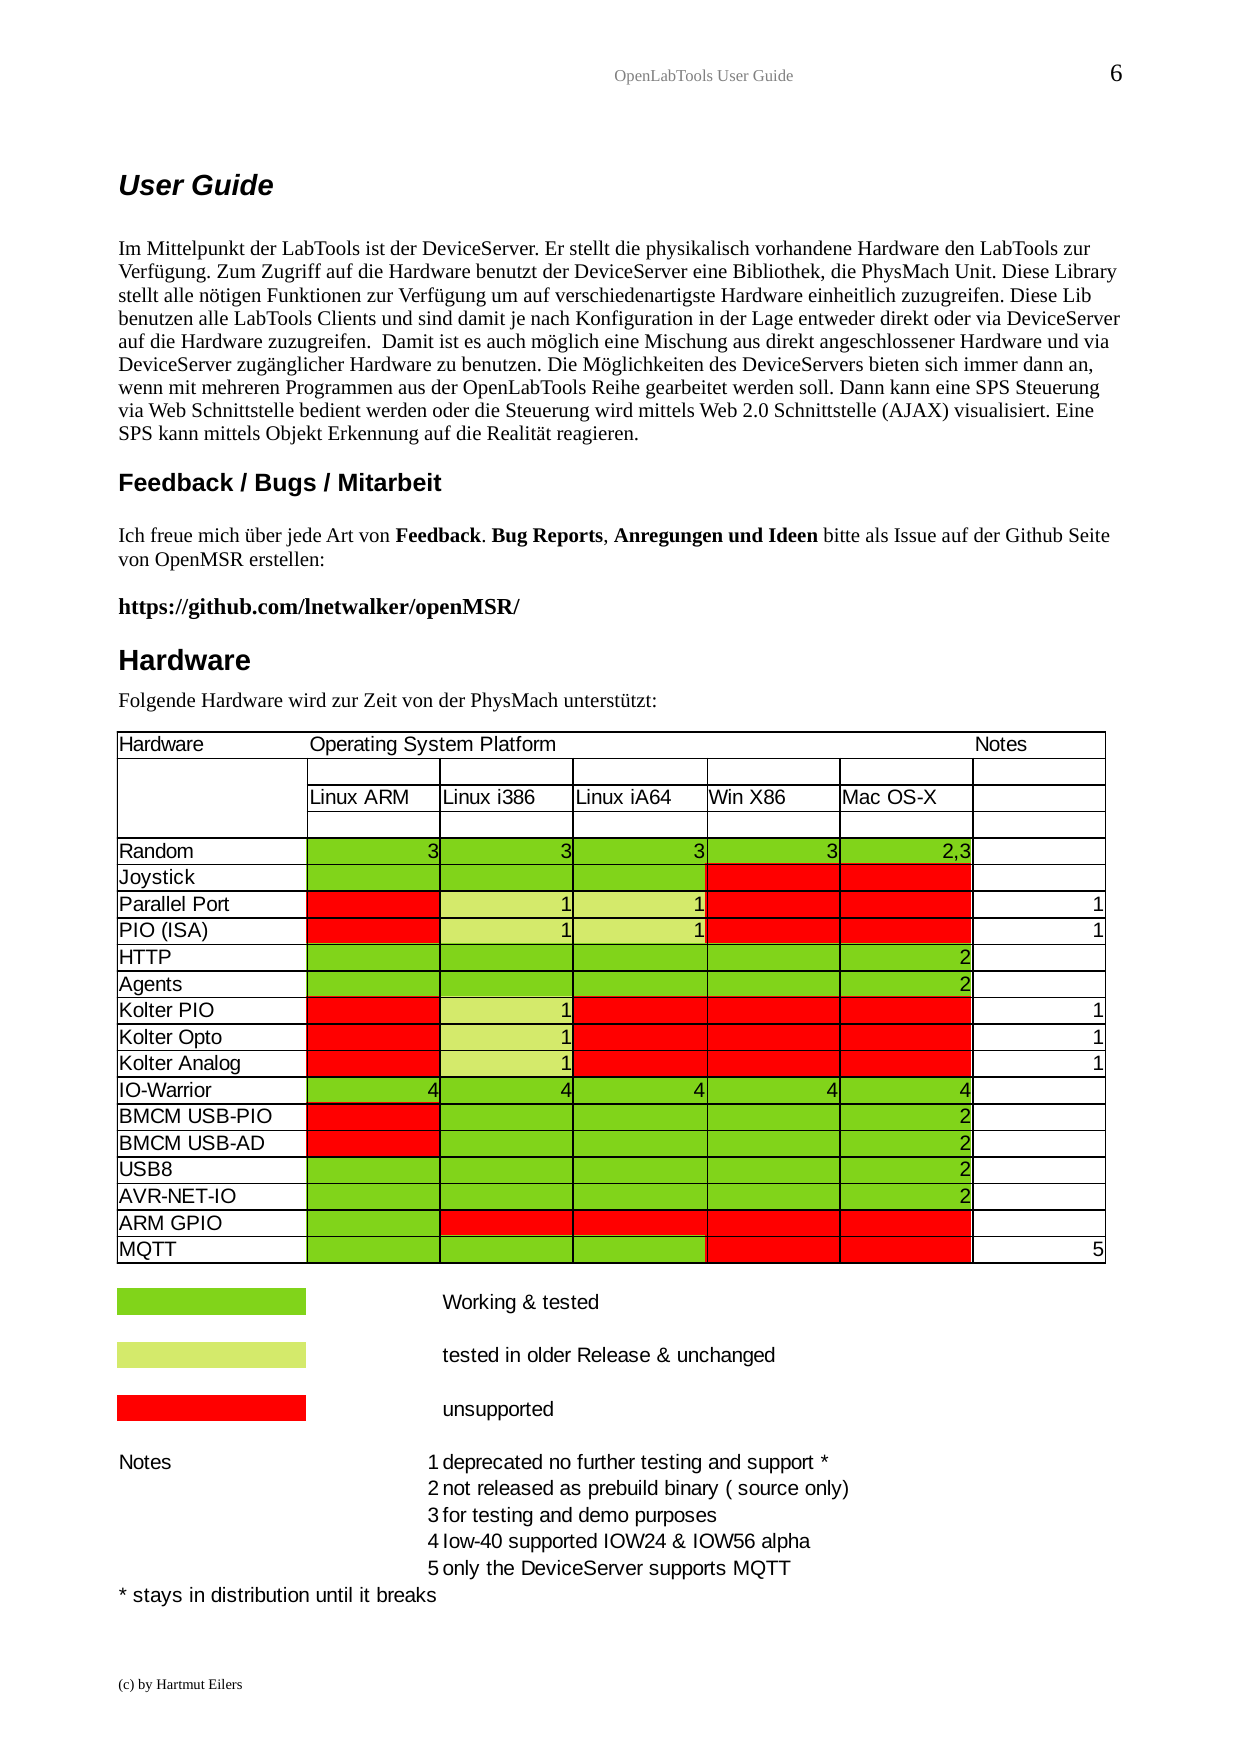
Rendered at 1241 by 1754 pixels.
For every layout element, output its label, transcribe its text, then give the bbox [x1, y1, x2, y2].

text Im Mittelpunkt der LabTools ist der DeviceServer. Er stellt die physikalisch vorhandene Hardware den LabTools zur Verfügung. Zum Zugriff auf die Hardware benutzt der DeviceServer eine Bibliothek, die PhysMach Unit. Diese Library stellt alle nötigen Funktionen zur Verfügung um auf verschiedenartigste Hardware einheitlich zuzugreifen. Diese Lib benutzen alle LabTools Clients und sind damit je nach Konfiguration in der Lage entweder direkt oder via DeviceServer auf die Hardware zuzugreifen. Damit ist es auch möglich eine Mischung aus direkt angeschlossener Hardware und via DeviceServer zugänglicher Hardware zu benutzen. Die Möglichkeiten des DeviceServers bieten sich immer dann an, wenn mit mehreren Programmen aus der OpenLabTools Reihe gearbeitet werden soll. Dann kann eine SPS Steuerung via Web Schnittstelle bedient werden oder die Steuerung wird mittels Web 2.0 Schnittstelle (AJAX) visualisiert. Eine SPS kann mittels Objekt Erkennung auf die Realität reagieren. [118, 237, 1122, 445]
text https://github.com/lnetwalker/openMSR/ [118, 594, 1122, 619]
subtitle User Guide [118, 169, 1122, 202]
text Feedback / Bugs / Mitarbeit [118, 468, 1122, 496]
subtitle Hardware [118, 644, 1122, 677]
text Ich freue mich über jede Art von Feedback. Bug Reports, Anregungen und Ideen bitte als Issue auf der Github Seite [118, 524, 1122, 547]
text von OpenMSR erstellen: [118, 547, 1122, 571]
text Folgende Hardware wird zur Zeit von der PhysMach unterstützt: [118, 689, 1122, 712]
